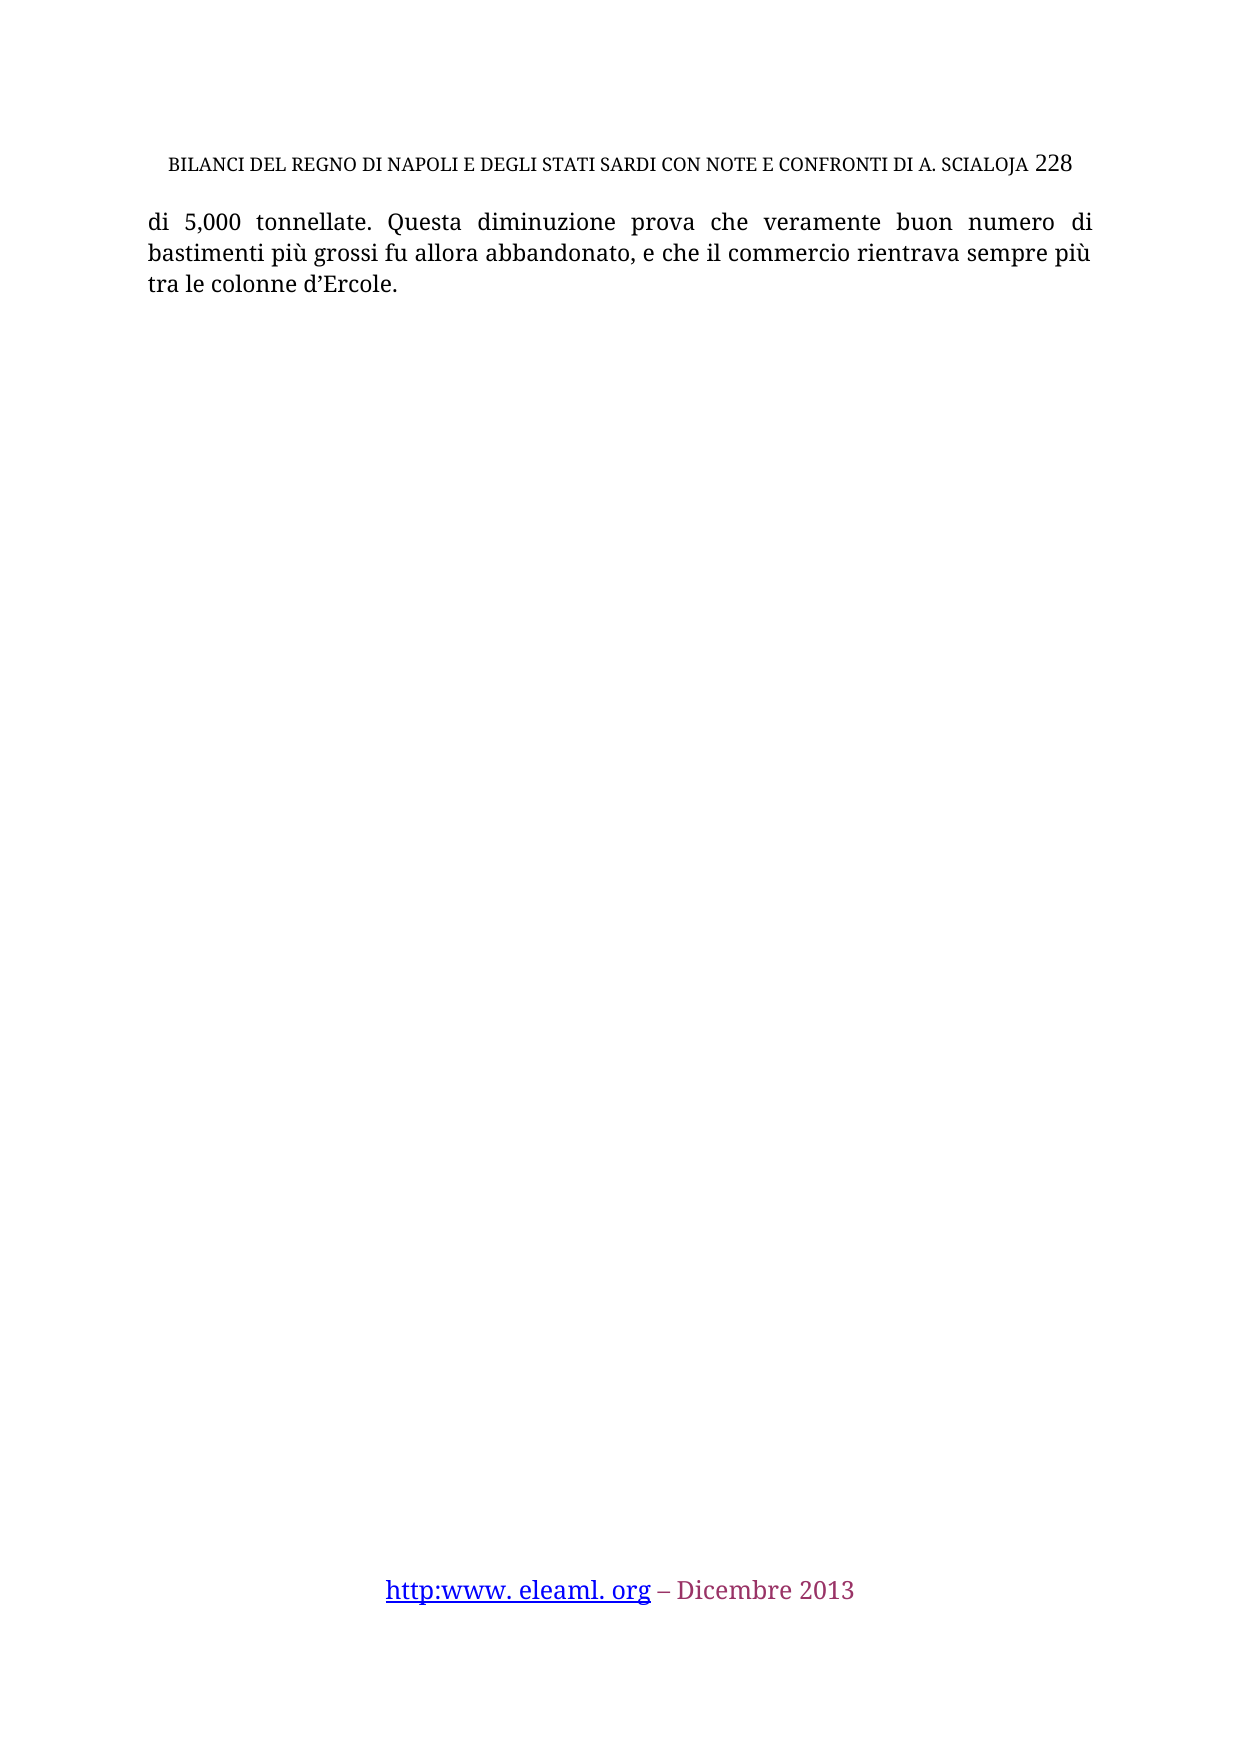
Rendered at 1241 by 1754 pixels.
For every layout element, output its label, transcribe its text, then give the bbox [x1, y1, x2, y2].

text di 5,000 tonnellate. Questa diminuzione prova che veramente buon numero di bastimenti più grossi fu allora abbandonato, e che il commercio rientrava sempre più tra le colonne d’Ercole. [148, 206, 1093, 299]
